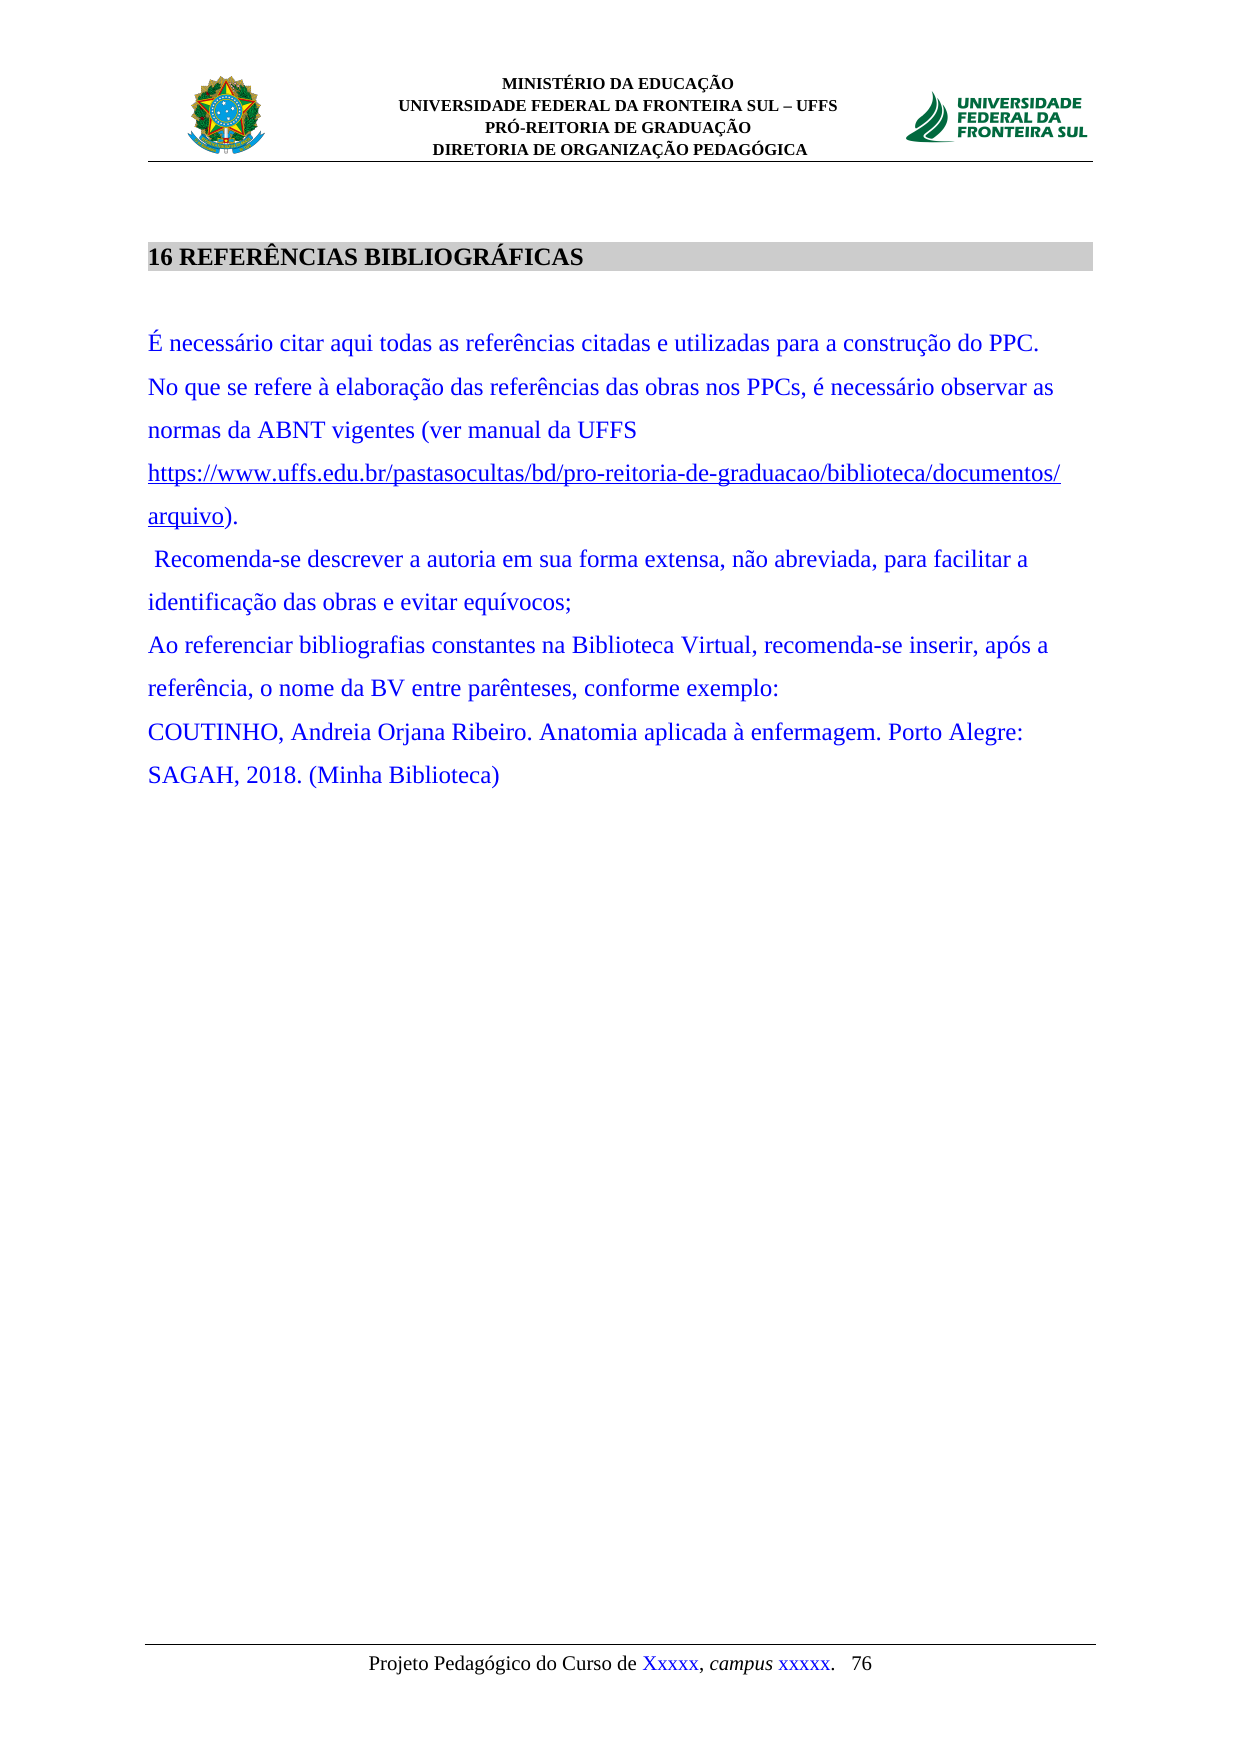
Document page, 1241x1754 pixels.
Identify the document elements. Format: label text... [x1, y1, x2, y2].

picture [187, 76, 265, 154]
text COUTINHO, Andreia Orjana Ribeiro. Anatomia aplicada à enfermagem. Porto Alegre: SAGAH, 2018. (Minha Biblioteca) [148, 717, 1093, 788]
subtitle 16 REFERÊNCIAS BIBLIOGRÁFICAS [148, 242, 1093, 271]
text Recomenda-se descrever a autoria em sua forma extensa, não abreviada, para facilitar a identificação das obras e evitar equívocos; [148, 544, 1093, 616]
picture [903, 90, 1090, 146]
text É necessário citar aqui todas as referências citadas e utilizadas para a construção do PPC. [148, 328, 1093, 357]
text Ao referenciar bibliografias constantes na Biblioteca Virtual, recomenda-se inserir, após a referência, o nome da BV entre parênteses, conforme exemplo: [148, 630, 1093, 702]
text No que se refere à elaboração das referências das obras nos PPCs, é necessário observar as normas da ABNT vigentes (ver manual da UFFS https://www.uffs.edu.br/pastasocultas/bd/pro-reitoria-de-graduacao/biblioteca/documentos/arquivo). [148, 372, 1093, 530]
